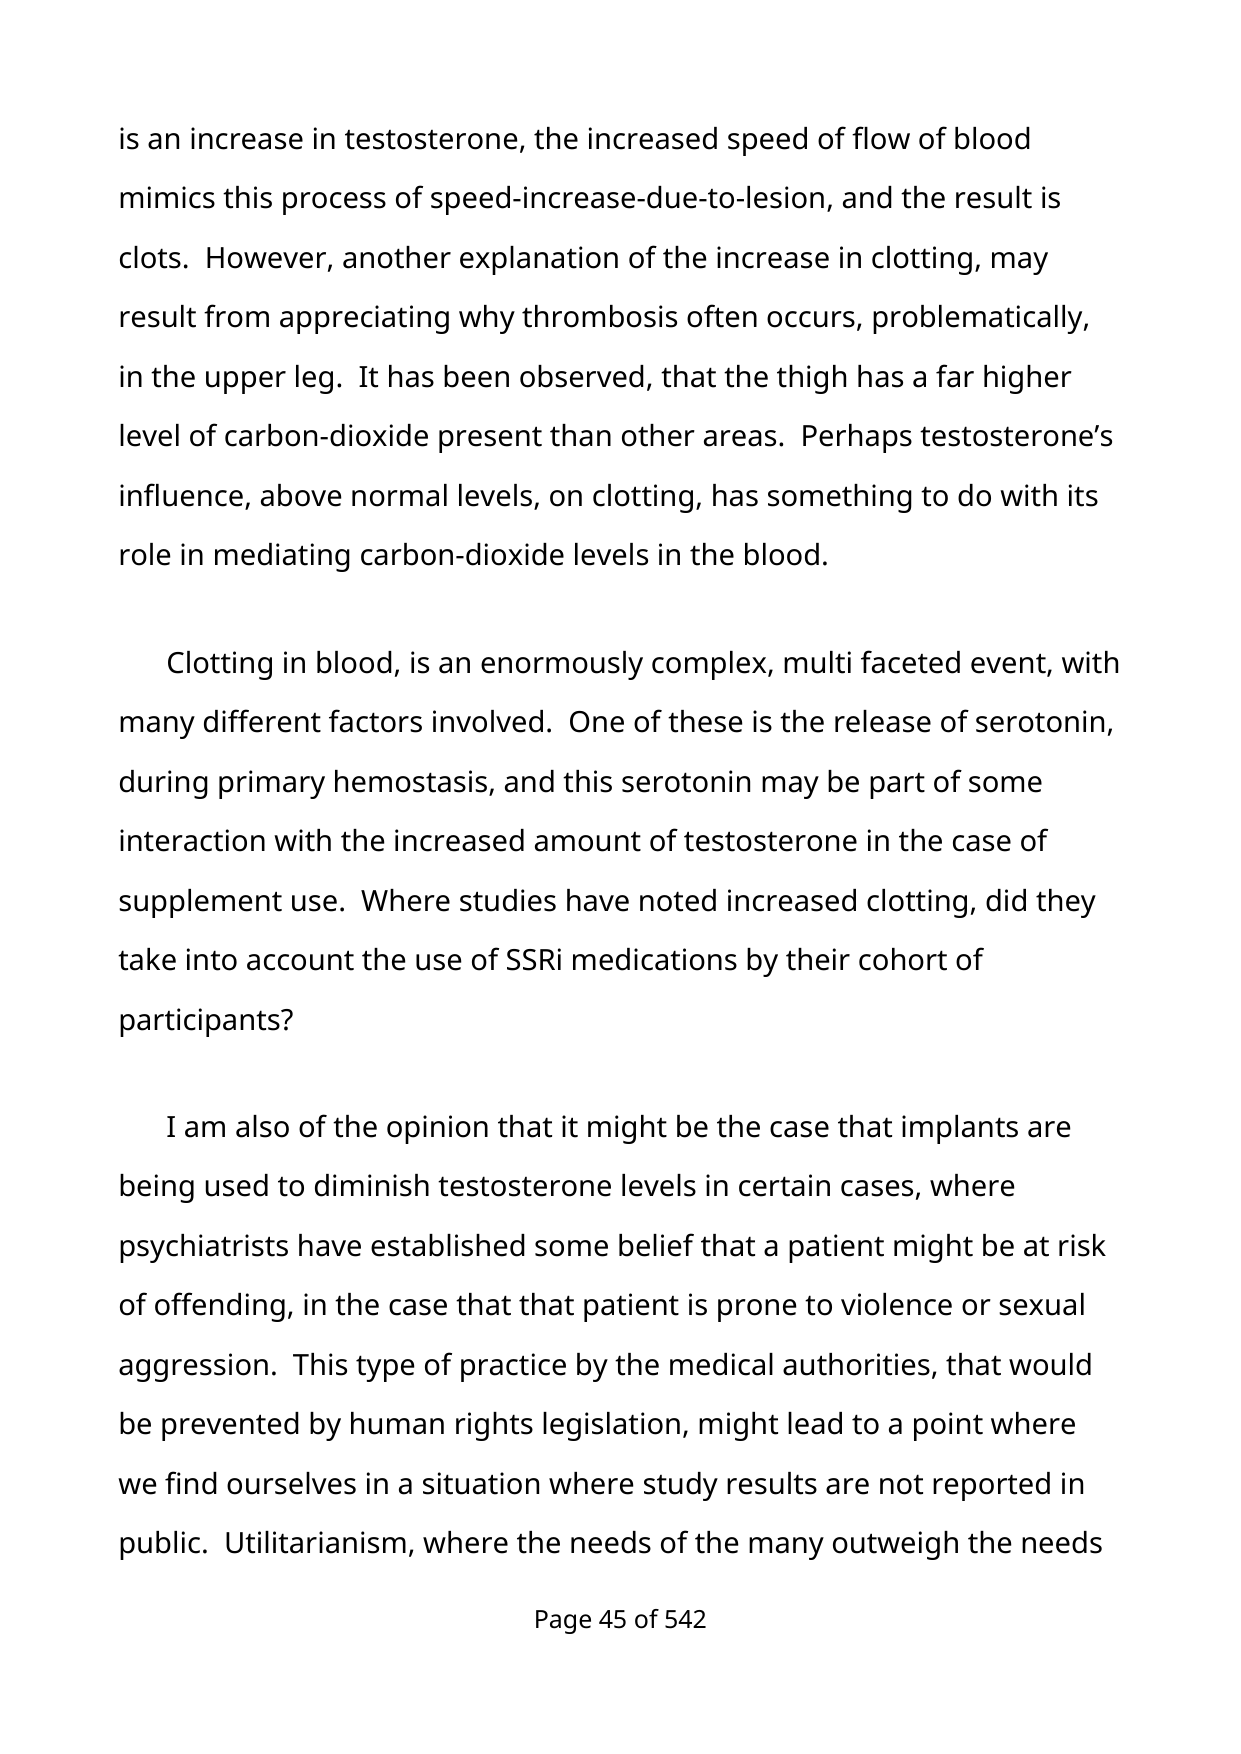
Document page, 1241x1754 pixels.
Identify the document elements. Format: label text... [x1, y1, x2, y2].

text is an increase in testosterone, the increased speed of flow of blood mimics this process of speed-increase-due-to-lesion, and the result is clots. However, another explanation of the increase in clotting, may result from appreciating why thrombosis often occurs, problematically, in the upper leg. It has been observed, that the thigh has a far higher level of carbon-dioxide present than other areas. Perhaps testosterone’s influence, above normal levels, on clotting, has something to do with its role in mediating carbon-dioxide levels in the blood. [118, 118, 1122, 574]
text Clotting in blood, is an enormously complex, multi faceted event, with many different factors involved. One of these is the release of serotonin, during primary hemostasis, and this serotonin may be part of some interaction with the increased amount of testosterone in the case of supplement use. Where studies have noted increased clotting, did they take into account the use of SSRi medications by their cohort of participants? [118, 642, 1122, 1038]
text I am also of the opinion that it might be the case that implants are being used to diminish testosterone levels in certain cases, where psychiatrists have established some belief that a patient might be at risk of offending, in the case that that patient is prone to violence or sexual aggression. This type of practice by the medical authorities, that would be prevented by human rights legislation, might lead to a point where we find ourselves in a situation where study results are not reported in public. Utilitarianism, where the needs of the many outweigh the needs [118, 1106, 1122, 1562]
